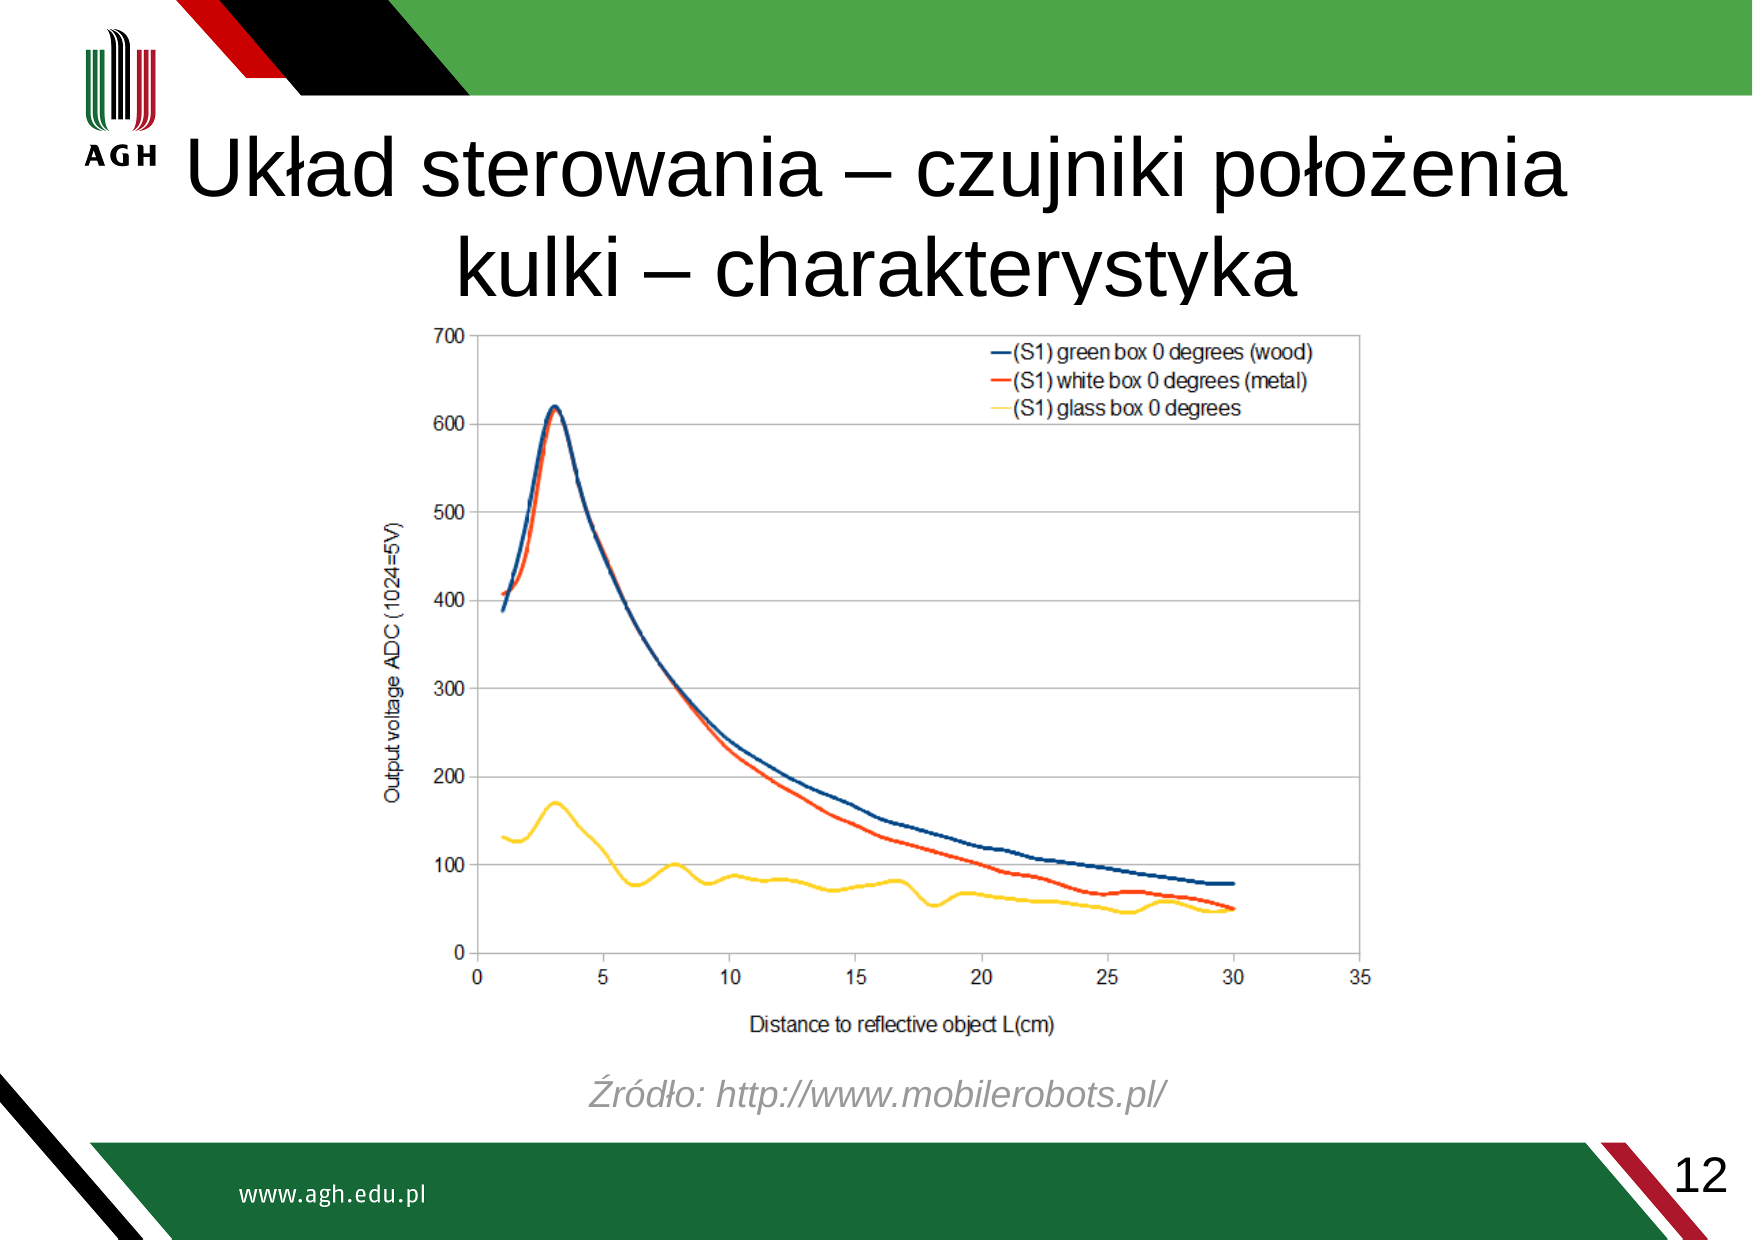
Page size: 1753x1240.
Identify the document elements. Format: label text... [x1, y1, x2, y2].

picture [0, 0, 1753, 1240]
text_box Źródło: http://www.mobilerobots.pl/ [574, 1062, 1179, 1123]
title Układ sterowania – czujniki położenia kulki – charakterystyka [131, 105, 1622, 323]
